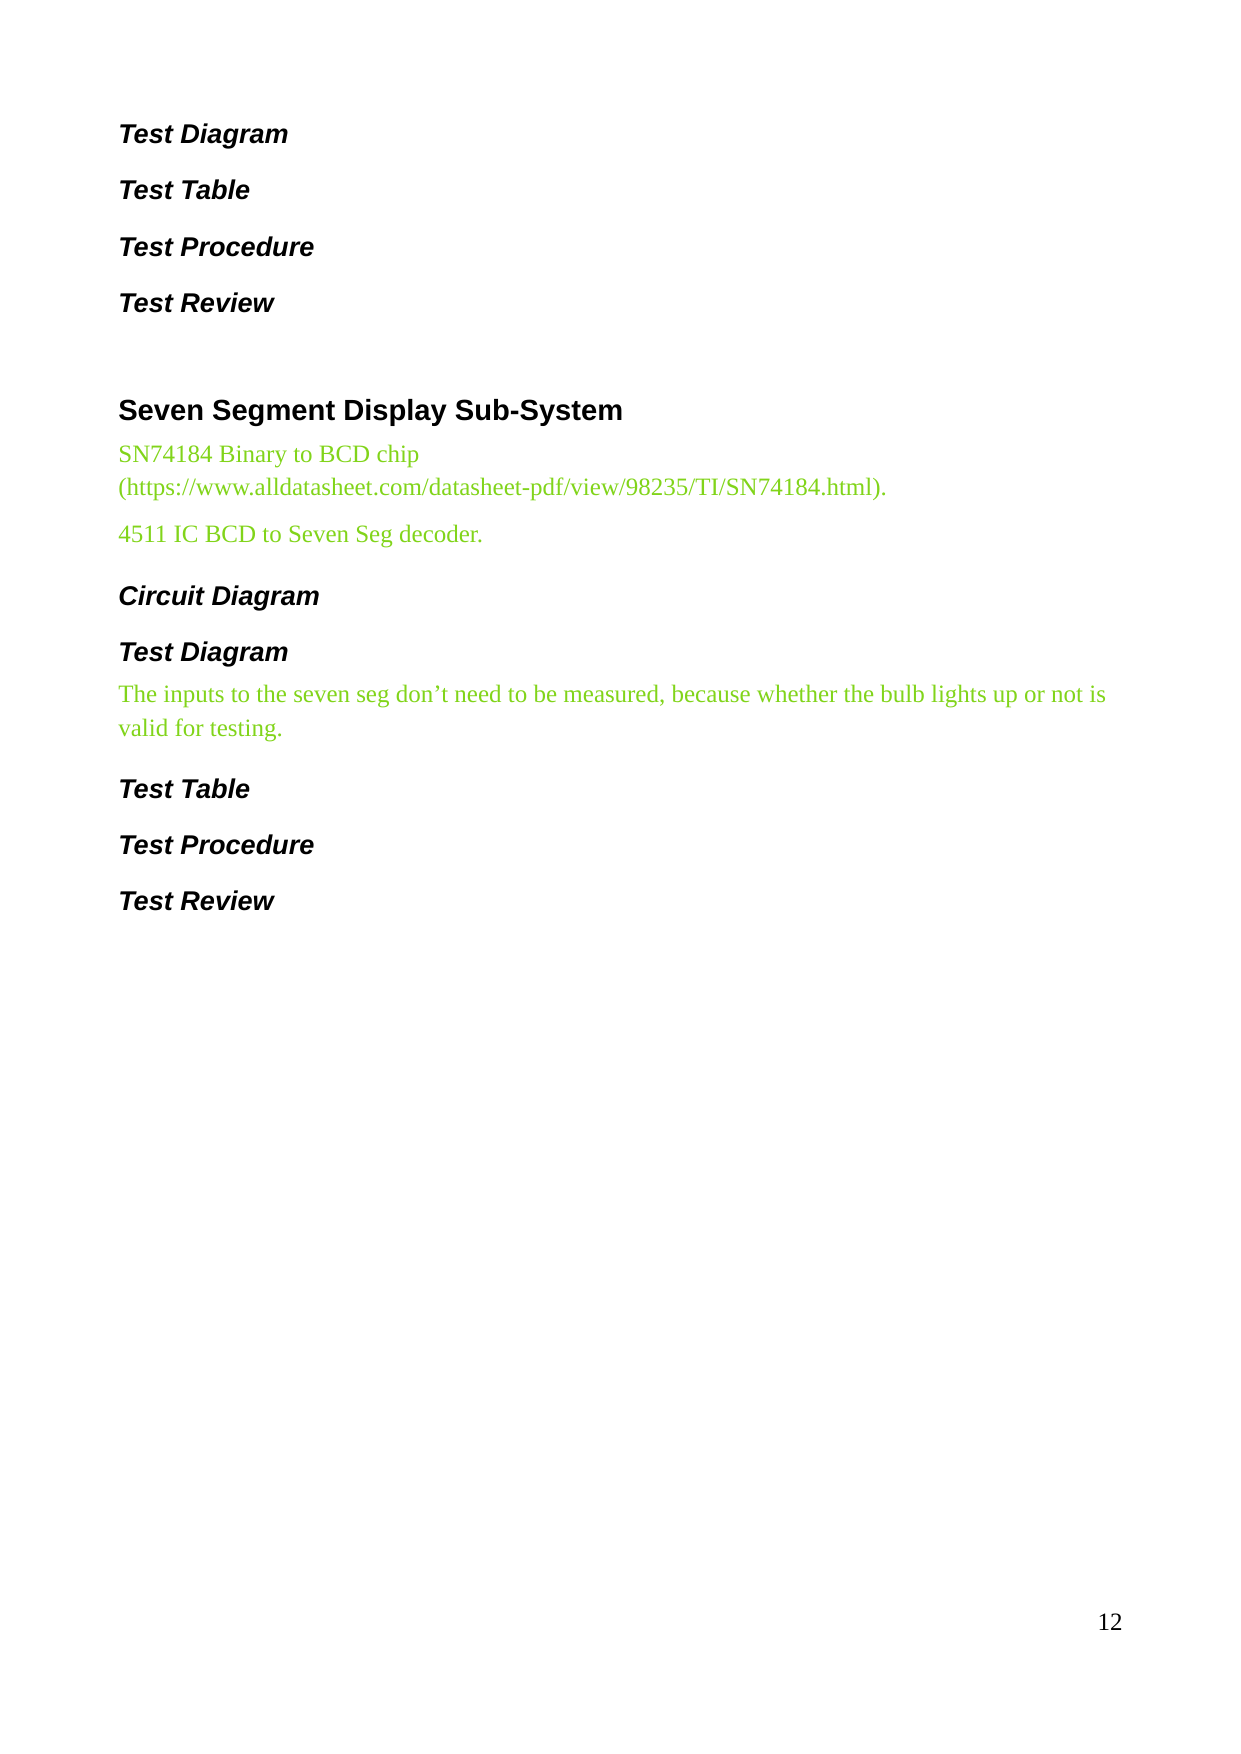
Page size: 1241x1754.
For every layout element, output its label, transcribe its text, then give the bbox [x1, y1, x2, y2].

text The inputs to the seven seg don’t need to be measured, because whether the bulb lights up or not is valid for testing. [118, 679, 1122, 741]
subtitle Test Procedure [118, 231, 1122, 262]
text SN74184 Binary to BCD chip (https://www.alldatasheet.com/datasheet-pdf/view/98235/TI/SN74184.html). [118, 439, 1122, 501]
subtitle Test Review [118, 885, 1122, 916]
subtitle Test Diagram [118, 636, 1122, 667]
subtitle Test Table [118, 174, 1122, 206]
subtitle Seven Segment Display Sub-System [118, 393, 1122, 426]
subtitle Circuit Diagram [118, 579, 1122, 611]
text 4511 IC BCD to Seven Seg decoder. [118, 519, 1122, 548]
subtitle Test Table [118, 773, 1122, 804]
subtitle Test Review [118, 287, 1122, 318]
subtitle Test Procedure [118, 829, 1122, 860]
subtitle Test Diagram [118, 118, 1122, 149]
